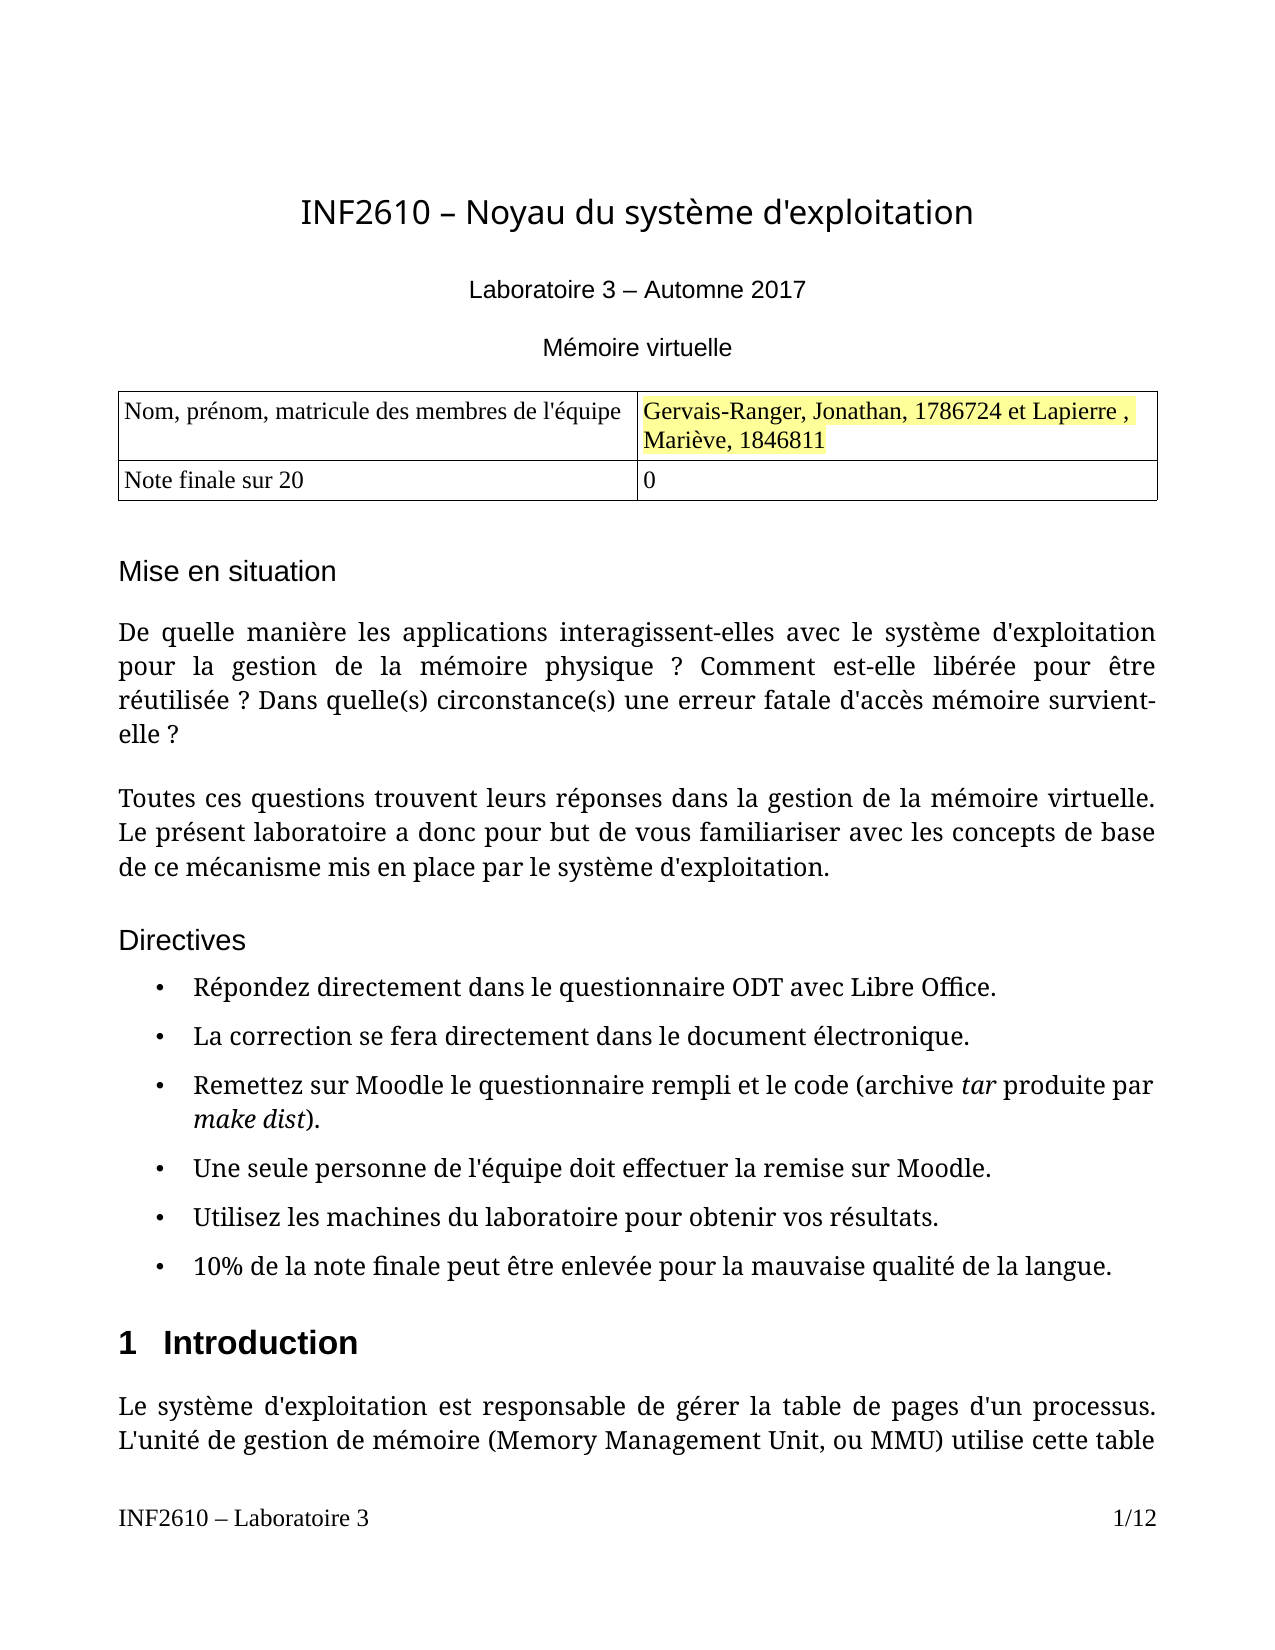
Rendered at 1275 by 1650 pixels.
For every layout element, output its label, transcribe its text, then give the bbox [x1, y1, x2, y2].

text Le système d'exploitation est responsable de gérer la table de pages d'un processus. L'unité de gestion de mémoire (Memory Management Unit, ou MMU) utilise cette table [118, 1389, 1157, 1457]
text Mémoire virtuelle [118, 333, 1157, 362]
text De quelle manière les applications interagissent-elles avec le système d'exploitation pour la gestion de la mémoire physique ? Comment est-elle libérée pour être réutilisée ? Dans quelle(s) circonstance(s) une erreur fatale d'accès mémoire survient-elle ? [118, 615, 1157, 751]
list Une seule personne de l'équipe doit effectuer la remise sur Moodle. [156, 1151, 1157, 1184]
text Laboratoire 3 – Automne 2017 [118, 276, 1157, 304]
list La correction se fera directement dans le document électronique. [156, 1018, 1157, 1052]
list Répondez directement dans le questionnaire ODT avec Libre Office. [156, 969, 1157, 1003]
table_cell Note finale sur 20 [119, 461, 637, 500]
list Remettez sur Moodle le questionnaire rempli et le code (archive tar produite par make dist). [156, 1067, 1157, 1136]
table_header Nom, prénom, matricule des membres de l'équipe [119, 392, 637, 459]
list Utilisez les machines du laboratoire pour obtenir vos résultats. [156, 1199, 1157, 1234]
table_header Gervais-Ranger, Jonathan, 1786724 et Lapierre , Mariève, 1846811 [638, 392, 1157, 459]
text INF2610 – Noyau du système d'exploitation [118, 189, 1157, 234]
subtitle Introduction [118, 1323, 1157, 1361]
text Toutes ces questions trouvent leurs réponses dans la gestion de la mémoire virtuelle. Le présent laboratoire a donc pour but de vous familiariser avec les concepts de base de ce mécanisme mis en place par le système d'exploitation. [118, 781, 1157, 883]
table_cell 0 [638, 461, 1157, 500]
subtitle Mise en situation [118, 554, 1157, 587]
subtitle Directives [118, 923, 1157, 957]
list 10% de la note finale peut être enlevée pour la mauvaise qualité de la langue. [156, 1249, 1157, 1283]
